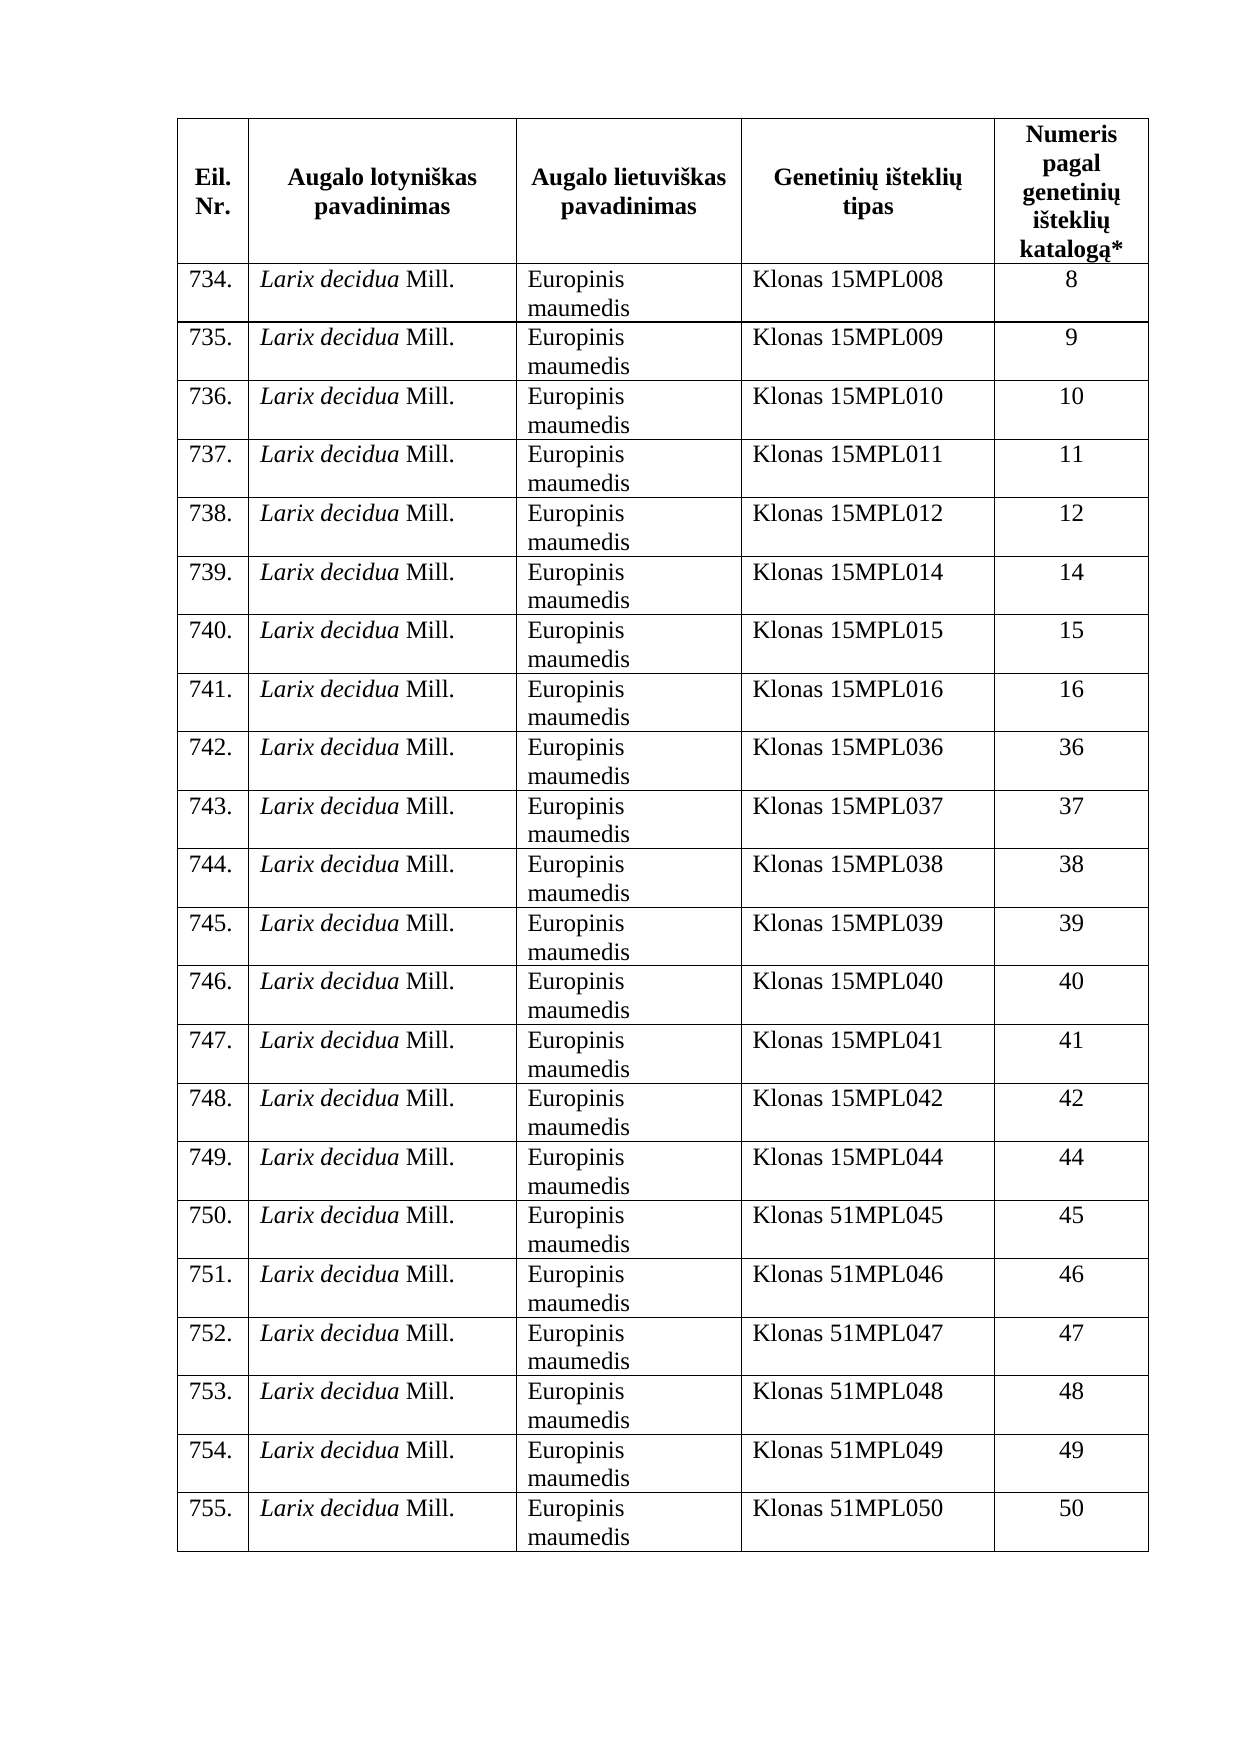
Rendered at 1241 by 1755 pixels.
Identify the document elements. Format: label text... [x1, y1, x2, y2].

table_cell 740. [178, 615, 248, 673]
table_cell Klonas 15MPL037 [742, 791, 994, 848]
table_cell 15 [995, 615, 1148, 673]
table_cell Larix decidua Mill. [249, 1493, 516, 1551]
table_cell Europinis maumedis [517, 1259, 741, 1317]
table_header Augalo lietuviškas pavadinimas [517, 119, 741, 263]
table_cell 8 [995, 264, 1148, 321]
table_cell Klonas 15MPL009 [742, 323, 994, 380]
table_cell Larix decidua Mill. [249, 1201, 516, 1258]
table_cell Klonas 15MPL041 [742, 1025, 994, 1082]
table_cell Europinis maumedis [517, 908, 741, 965]
table_cell Klonas 51MPL047 [742, 1318, 994, 1375]
table_cell Klonas 15MPL044 [742, 1142, 994, 1199]
table_cell 752. [178, 1318, 248, 1375]
table_cell 36 [995, 732, 1148, 790]
table_cell Larix decidua Mill. [249, 381, 516, 438]
table_cell Larix decidua Mill. [249, 1435, 516, 1492]
table_cell Europinis maumedis [517, 1318, 741, 1375]
table_cell 736. [178, 381, 248, 438]
table_cell Klonas 15MPL039 [742, 908, 994, 965]
table_cell Klonas 51MPL045 [742, 1201, 994, 1258]
table_cell Klonas 15MPL042 [742, 1084, 994, 1141]
table_cell 737. [178, 440, 248, 497]
table_cell Europinis maumedis [517, 1201, 741, 1258]
table_cell 746. [178, 966, 248, 1024]
table_cell 743. [178, 791, 248, 848]
table_cell 38 [995, 849, 1148, 907]
table_cell Europinis maumedis [517, 498, 741, 556]
table_cell 44 [995, 1142, 1148, 1199]
table_cell 50 [995, 1493, 1148, 1551]
table_cell Europinis maumedis [517, 440, 741, 497]
table_cell 9 [995, 323, 1148, 380]
table_cell Europinis maumedis [517, 791, 741, 848]
table_cell 735. [178, 323, 248, 380]
table_cell Larix decidua Mill. [249, 732, 516, 790]
table_cell Europinis maumedis [517, 966, 741, 1024]
table_header Augalo lotyniškas pavadinimas [249, 119, 516, 263]
table_cell Larix decidua Mill. [249, 440, 516, 497]
table_cell 747. [178, 1025, 248, 1082]
table_cell 745. [178, 908, 248, 965]
table_cell Europinis maumedis [517, 264, 741, 321]
table_cell 14 [995, 557, 1148, 614]
table_cell Larix decidua Mill. [249, 1259, 516, 1317]
table_cell 45 [995, 1201, 1148, 1258]
table_cell Larix decidua Mill. [249, 1025, 516, 1082]
table_cell 49 [995, 1435, 1148, 1492]
table_cell Europinis maumedis [517, 381, 741, 438]
table_cell 12 [995, 498, 1148, 556]
table_cell Europinis maumedis [517, 732, 741, 790]
table_cell 47 [995, 1318, 1148, 1375]
table_cell Larix decidua Mill. [249, 849, 516, 907]
table_cell Klonas 15MPL011 [742, 440, 994, 497]
table_cell Larix decidua Mill. [249, 791, 516, 848]
table_cell Europinis maumedis [517, 1435, 741, 1492]
table_cell Larix decidua Mill. [249, 1318, 516, 1375]
table_cell 734. [178, 264, 248, 321]
table_cell Europinis maumedis [517, 674, 741, 731]
table_cell 744. [178, 849, 248, 907]
table_cell 753. [178, 1376, 248, 1434]
table_cell Larix decidua Mill. [249, 1142, 516, 1199]
table_cell Europinis maumedis [517, 1493, 741, 1551]
table_cell Europinis maumedis [517, 1142, 741, 1199]
table_cell Larix decidua Mill. [249, 557, 516, 614]
table_cell 10 [995, 381, 1148, 438]
table_cell Klonas 15MPL014 [742, 557, 994, 614]
table_cell 48 [995, 1376, 1148, 1434]
table_cell Klonas 15MPL036 [742, 732, 994, 790]
table_cell Klonas 51MPL049 [742, 1435, 994, 1492]
table_cell 741. [178, 674, 248, 731]
table_cell 751. [178, 1259, 248, 1317]
table_cell Larix decidua Mill. [249, 966, 516, 1024]
table_cell 738. [178, 498, 248, 556]
table_cell Larix decidua Mill. [249, 908, 516, 965]
table_cell 749. [178, 1142, 248, 1199]
table_cell Larix decidua Mill. [249, 264, 516, 321]
table_cell Larix decidua Mill. [249, 1376, 516, 1434]
table_cell Europinis maumedis [517, 557, 741, 614]
table_cell Klonas 15MPL010 [742, 381, 994, 438]
table_header Numeris pagal genetinių išteklių katalogą* [995, 119, 1148, 263]
table_header Genetinių išteklių tipas [742, 119, 994, 263]
table_cell 39 [995, 908, 1148, 965]
table_cell Klonas 15MPL012 [742, 498, 994, 556]
table_cell Klonas 51MPL048 [742, 1376, 994, 1434]
table_cell Larix decidua Mill. [249, 1084, 516, 1141]
table_cell 748. [178, 1084, 248, 1141]
table_cell 754. [178, 1435, 248, 1492]
table_cell Larix decidua Mill. [249, 323, 516, 380]
table_cell Europinis maumedis [517, 849, 741, 907]
table_cell 42 [995, 1084, 1148, 1141]
table_cell Europinis maumedis [517, 1084, 741, 1141]
table_cell Larix decidua Mill. [249, 615, 516, 673]
table_cell Klonas 51MPL046 [742, 1259, 994, 1317]
table_cell Klonas 15MPL040 [742, 966, 994, 1024]
table_cell 11 [995, 440, 1148, 497]
table_cell Larix decidua Mill. [249, 674, 516, 731]
table_cell Europinis maumedis [517, 323, 741, 380]
table_cell Klonas 15MPL016 [742, 674, 994, 731]
table_cell Klonas 15MPL038 [742, 849, 994, 907]
table_cell 750. [178, 1201, 248, 1258]
table_cell Klonas 15MPL015 [742, 615, 994, 673]
table_cell 40 [995, 966, 1148, 1024]
table_header Eil. Nr. [178, 119, 248, 263]
table_cell 41 [995, 1025, 1148, 1082]
table_cell Larix decidua Mill. [249, 498, 516, 556]
table_cell 742. [178, 732, 248, 790]
table_cell Europinis maumedis [517, 615, 741, 673]
table_cell 46 [995, 1259, 1148, 1317]
table_cell 16 [995, 674, 1148, 731]
table_cell Europinis maumedis [517, 1025, 741, 1082]
table_cell 37 [995, 791, 1148, 848]
table_cell Europinis maumedis [517, 1376, 741, 1434]
table_cell Klonas 51MPL050 [742, 1493, 994, 1551]
table_cell 739. [178, 557, 248, 614]
table_cell Klonas 15MPL008 [742, 264, 994, 321]
table_cell 755. [178, 1493, 248, 1551]
